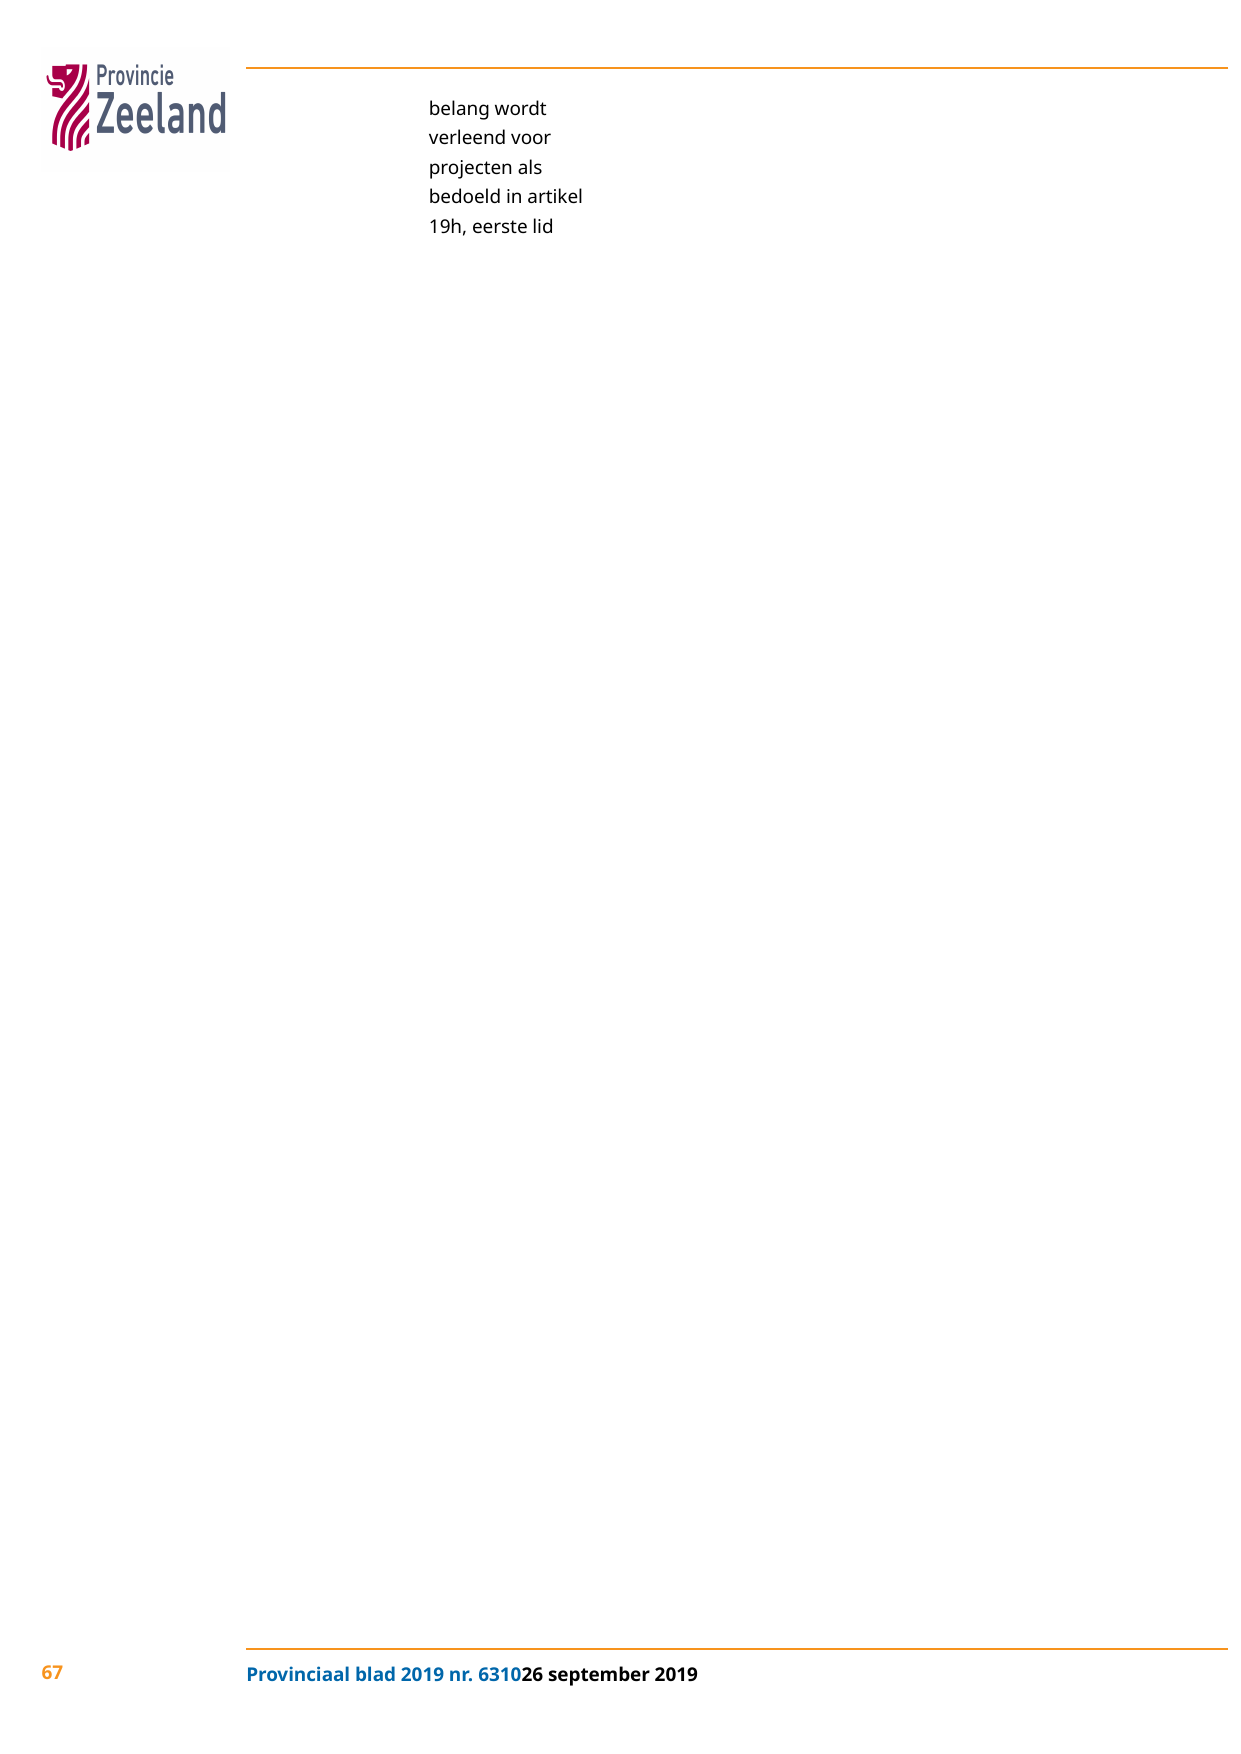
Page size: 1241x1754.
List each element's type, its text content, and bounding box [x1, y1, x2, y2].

table_cell [248, 95, 429, 239]
table_cell belang wordt verleend voor projecten als bedoeld in artikel 19h, eerste lid [429, 95, 609, 239]
picture [41, 47, 231, 172]
table_cell [609, 95, 790, 239]
table_cell [790, 95, 971, 239]
table_cell [971, 95, 1152, 239]
